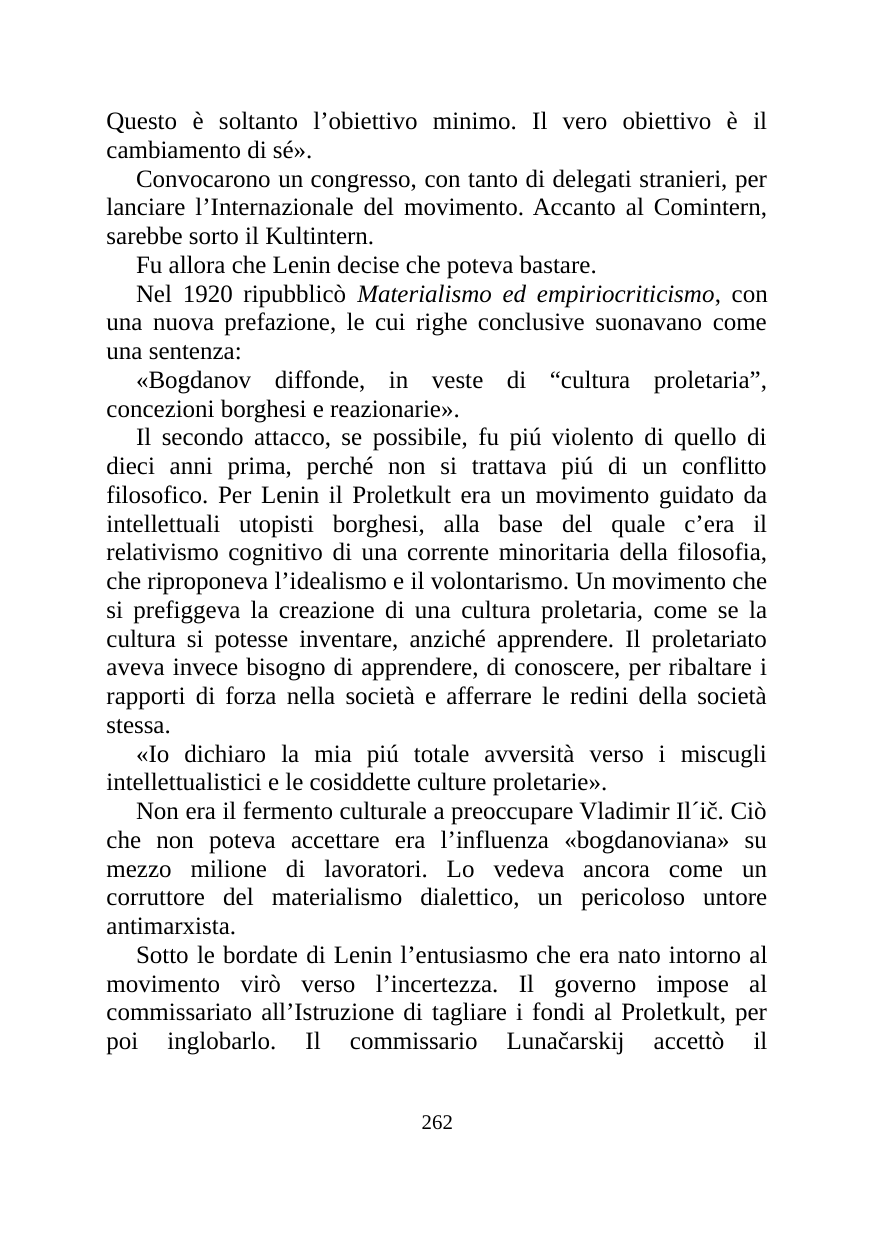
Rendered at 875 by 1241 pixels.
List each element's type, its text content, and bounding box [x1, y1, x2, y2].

text Fu allora che Lenin decise che poteva bastare. [106, 250, 768, 279]
text «Bogdanov diffonde, in veste di “cultura proletaria”, concezioni borghesi e reazionarie». [106, 365, 768, 422]
text Il secondo attacco, se possibile, fu piú violento di quello di dieci anni prima, perché non si trattava piú di un conflitto filosofico. Per Lenin il Proletkult era un movimento guidato da intellettuali utopisti borghesi, alla base del quale c’era il relativismo cognitivo di una corrente minoritaria della filosofia, che riproponeva l’idealismo e il volontarismo. Un movimento che si prefiggeva la creazione di una cultura proletaria, come se la cultura si potesse inventare, anziché apprendere. Il proletariato aveva invece bisogno di apprendere, di conoscere, per ribaltare i rapporti di forza nella società e afferrare le redini della società stessa. [106, 422, 768, 739]
text Questo è soltanto l’obiettivo minimo. Il vero obiettivo è il cambiamento di sé». [106, 106, 768, 164]
text Convocarono un congresso, con tanto di delegati stranieri, per lanciare l’Internazionale del movimento. Accanto al Comintern, sarebbe sorto il Kultintern. [106, 164, 768, 250]
text Nel 1920 ripubblicò Materialismo ed empiriocriticismo, con una nuova prefazione, le cui righe conclusive suonavano come una sentenza: [106, 279, 768, 365]
text «Io dichiaro la mia piú totale avversità verso i miscugli intellettualistici e le cosiddette culture proletarie». [106, 739, 768, 796]
text Sotto le bordate di Lenin l’entusiasmo che era nato intorno al movimento virò verso l’incertezza. Il governo impose al commissariato all’Istruzione di tagliare i fondi al Proletkult, per poi inglobarlo. Il commissario Lunačarskij accettò il [106, 940, 768, 1055]
text Non era il fermento culturale a preoccupare Vladimir Il´ič. Ciò che non poteva accettare era l’influenza «bogdanoviana» su mezzo milione di lavoratori. Lo vedeva ancora come un corruttore del materialismo dialettico, un pericoloso untore antimarxista. [106, 796, 768, 940]
